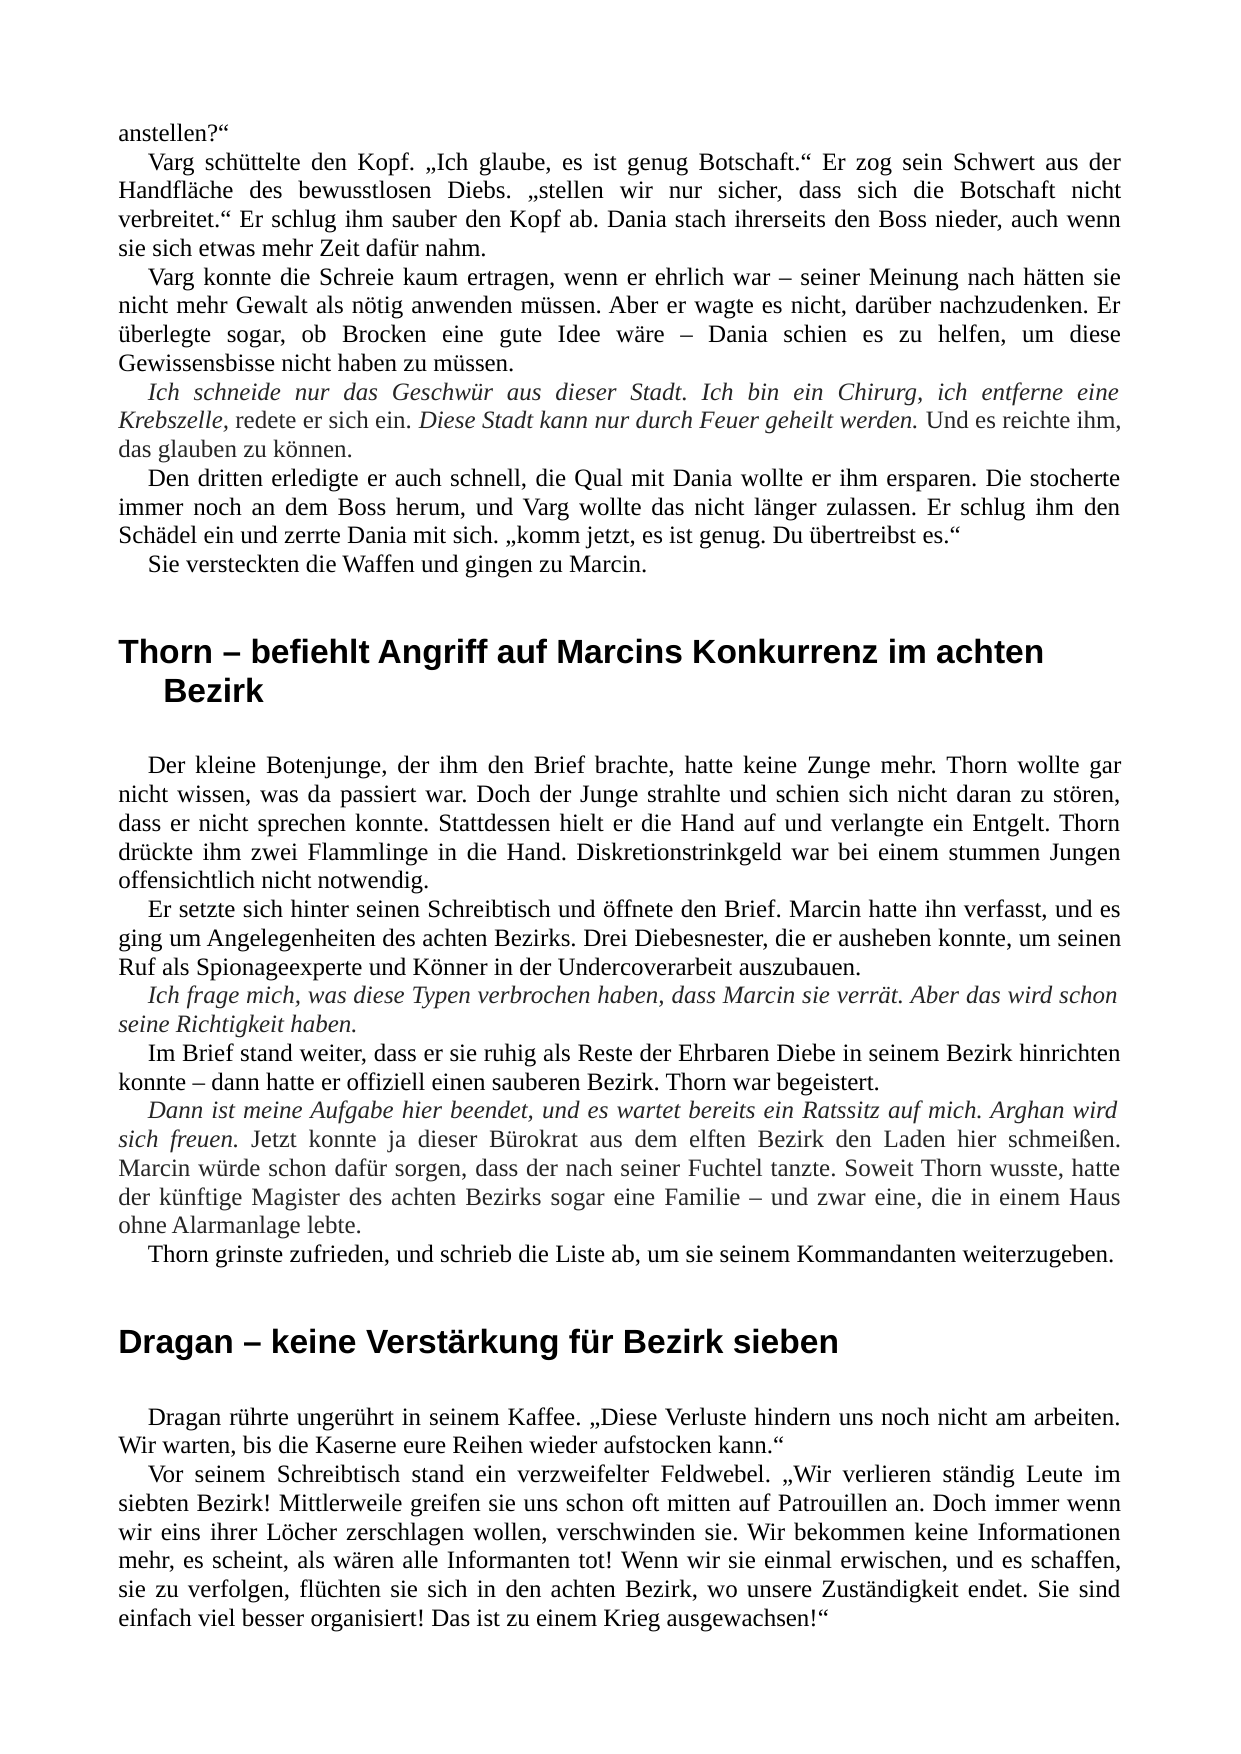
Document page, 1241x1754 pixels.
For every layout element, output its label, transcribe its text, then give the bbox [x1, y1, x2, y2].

text Ich schneide nur das Geschwür aus dieser Stadt. Ich bin ein Chirurg, ich entferne eine Krebszelle, redete er sich ein. Diese Stadt kann nur durch Feuer geheilt werden. Und es reichte ihm, das glauben zu können. [118, 377, 1122, 463]
text Vor seinem Schreibtisch stand ein verzweifelter Feldwebel. „Wir verlieren ständig Leute im siebten Bezirk! Mittlerweile greifen sie uns schon oft mitten auf Patrouillen an. Doch immer wenn wir eins ihrer Löcher zerschlagen wollen, verschwinden sie. Wir bekommen keine Informationen mehr, es scheint, als wären alle Informanten tot! Wenn wir sie einmal erwischen, und es schaffen, sie zu verfolgen, flüchten sie sich in den achten Bezirk, wo unsere Zuständigkeit endet. Sie sind einfach viel besser organisiert! Das ist zu einem Krieg ausgewachsen!“ [118, 1459, 1122, 1632]
subtitle Dragan – keine Verstärkung für Bezirk sieben [118, 1322, 1122, 1360]
text Sie versteckten die Waffen und gingen zu Marcin. [118, 549, 1122, 578]
text Ich frage mich, was diese Typen verbrochen haben, dass Marcin sie verrät. Aber das wird schon seine Richtigkeit haben. [118, 980, 1122, 1038]
text Dann ist meine Aufgabe hier beendet, und es wartet bereits ein Ratssitz auf mich. Arghan wird sich freuen. Jetzt konnte ja dieser Bürokrat aus dem elften Bezirk den Laden hier schmeißen. Marcin würde schon dafür sorgen, dass der nach seiner Fuchtel tanzte. Soweit Thorn wusste, hatte der künftige Magister des achten Bezirks sogar eine Familie – und zwar eine, die in einem Haus ohne Alarmanlage lebte. [118, 1095, 1122, 1239]
text Thorn grinste zufrieden, und schrieb die Liste ab, um sie seinem Kommandanten weiterzugeben. [118, 1239, 1122, 1268]
subtitle Thorn – befiehlt Angriff auf Marcins Konkurrenz im achten Bezirk [118, 632, 1122, 709]
text Der kleine Botenjunge, der ihm den Brief brachte, hatte keine Zunge mehr. Thorn wollte gar nicht wissen, was da passiert war. Doch der Junge strahlte und schien sich nicht daran zu stören, dass er nicht sprechen konnte. Stattdessen hielt er die Hand auf und verlangte ein Entgelt. Thorn drückte ihm zwei Flammlinge in die Hand. Diskretionstrinkgeld war bei einem stummen Jungen offensichtlich nicht notwendig. [118, 750, 1122, 894]
text Varg konnte die Schreie kaum ertragen, wenn er ehrlich war – seiner Meinung nach hätten sie nicht mehr Gewalt als nötig anwenden müssen. Aber er wagte es nicht, darüber nachzudenken. Er überlegte sogar, ob Brocken eine gute Idee wäre – Dania schien es zu helfen, um diese Gewissensbisse nicht haben zu müssen. [118, 262, 1122, 377]
text Er setzte sich hinter seinen Schreibtisch und öffnete den Brief. Marcin hatte ihn verfasst, und es ging um Angelegenheiten des achten Bezirks. Drei Diebesnester, die er ausheben konnte, um seinen Ruf als Spionageexperte und Könner in der Undercoverarbeit auszubauen. [118, 894, 1122, 980]
text Den dritten erledigte er auch schnell, die Qual mit Dania wollte er ihm ersparen. Die stocherte immer noch an dem Boss herum, und Varg wollte das nicht länger zulassen. Er schlug ihm den Schädel ein und zerrte Dania mit sich. „komm jetzt, es ist genug. Du übertreibst es.“ [118, 463, 1122, 549]
text Dragan rührte ungerührt in seinem Kaffee. „Diese Verluste hindern uns noch nicht am arbeiten. Wir warten, bis die Kaserne eure Reihen wieder aufstocken kann.“ [118, 1402, 1122, 1459]
text Varg schüttelte den Kopf. „Ich glaube, es ist genug Botschaft.“ Er zog sein Schwert aus der Handfläche des bewusstlosen Diebs. „stellen wir nur sicher, dass sich die Botschaft nicht verbreitet.“ Er schlug ihm sauber den Kopf ab. Dania stach ihrerseits den Boss nieder, auch wenn sie sich etwas mehr Zeit dafür nahm. [118, 147, 1122, 262]
text Im Brief stand weiter, dass er sie ruhig als Reste der Ehrbaren Diebe in seinem Bezirk hinrichten konnte – dann hatte er offiziell einen sauberen Bezirk. Thorn war begeistert. [118, 1038, 1122, 1095]
text anstellen?“ [118, 118, 1122, 147]
